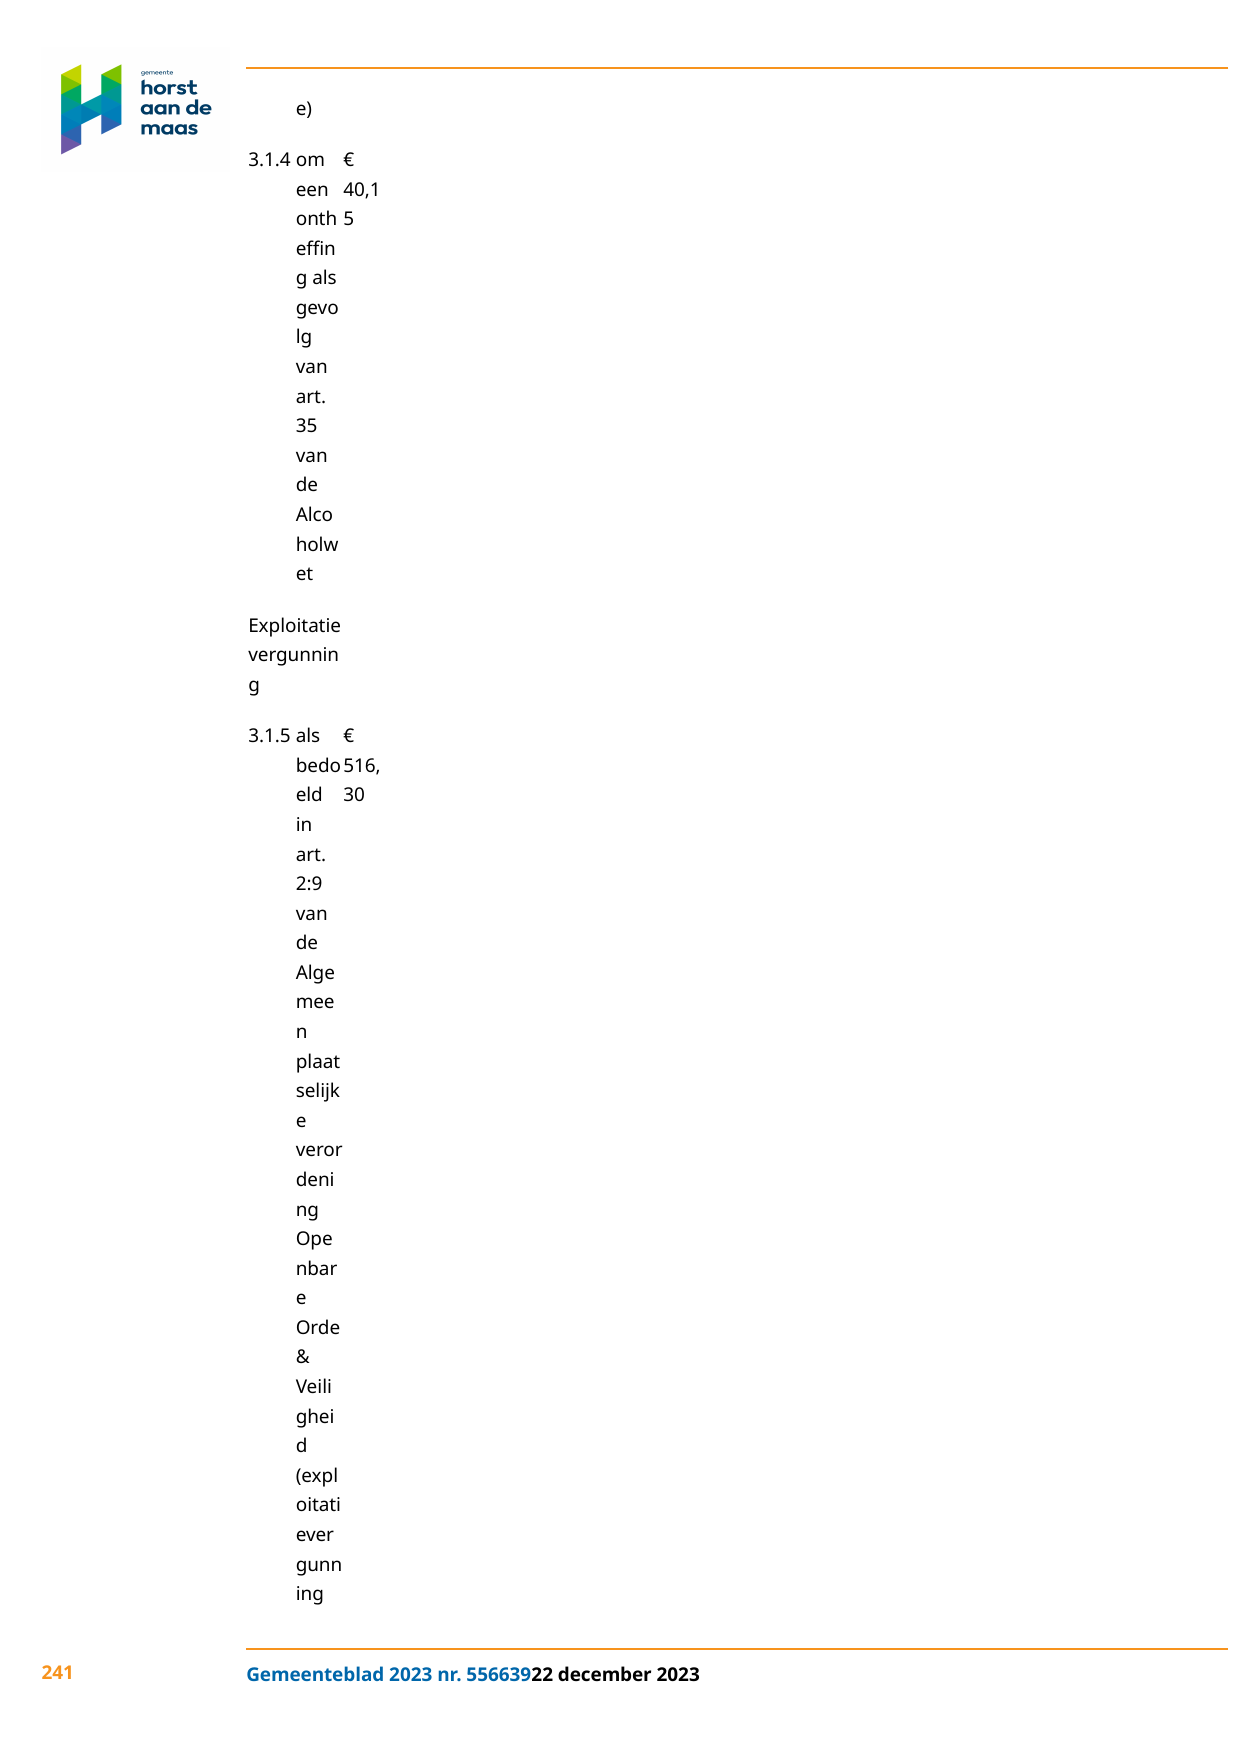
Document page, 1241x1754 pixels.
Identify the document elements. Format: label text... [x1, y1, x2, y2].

table_cell € 40,15 [343, 146, 391, 586]
table_cell Exploitatievergunning [248, 612, 343, 697]
table_cell [248, 95, 296, 121]
table_cell [248, 697, 296, 722]
table_cell 3.1.4 [248, 146, 296, 586]
table_cell [343, 121, 391, 146]
table_cell [343, 586, 391, 612]
table_cell [343, 612, 391, 697]
table_cell om een ontheffing als gevolg van art. 35 van de Alcoholwet [296, 146, 343, 586]
table_cell als bedoeld in art. 2:9 van de Algemeen plaatselijke verordening Openbare Orde & Veiligheid (exploitatievergunning [296, 723, 343, 1606]
table_cell [343, 95, 391, 121]
table_cell [343, 697, 391, 722]
table_cell [296, 697, 343, 722]
table_cell [248, 121, 296, 146]
table_cell [296, 121, 343, 146]
picture [41, 47, 231, 172]
table_cell e) [296, 95, 343, 121]
table_cell € 516,30 [343, 723, 391, 1606]
table_cell 3.1.5 [248, 723, 296, 1606]
table_cell [296, 586, 343, 612]
table_cell [248, 586, 296, 612]
